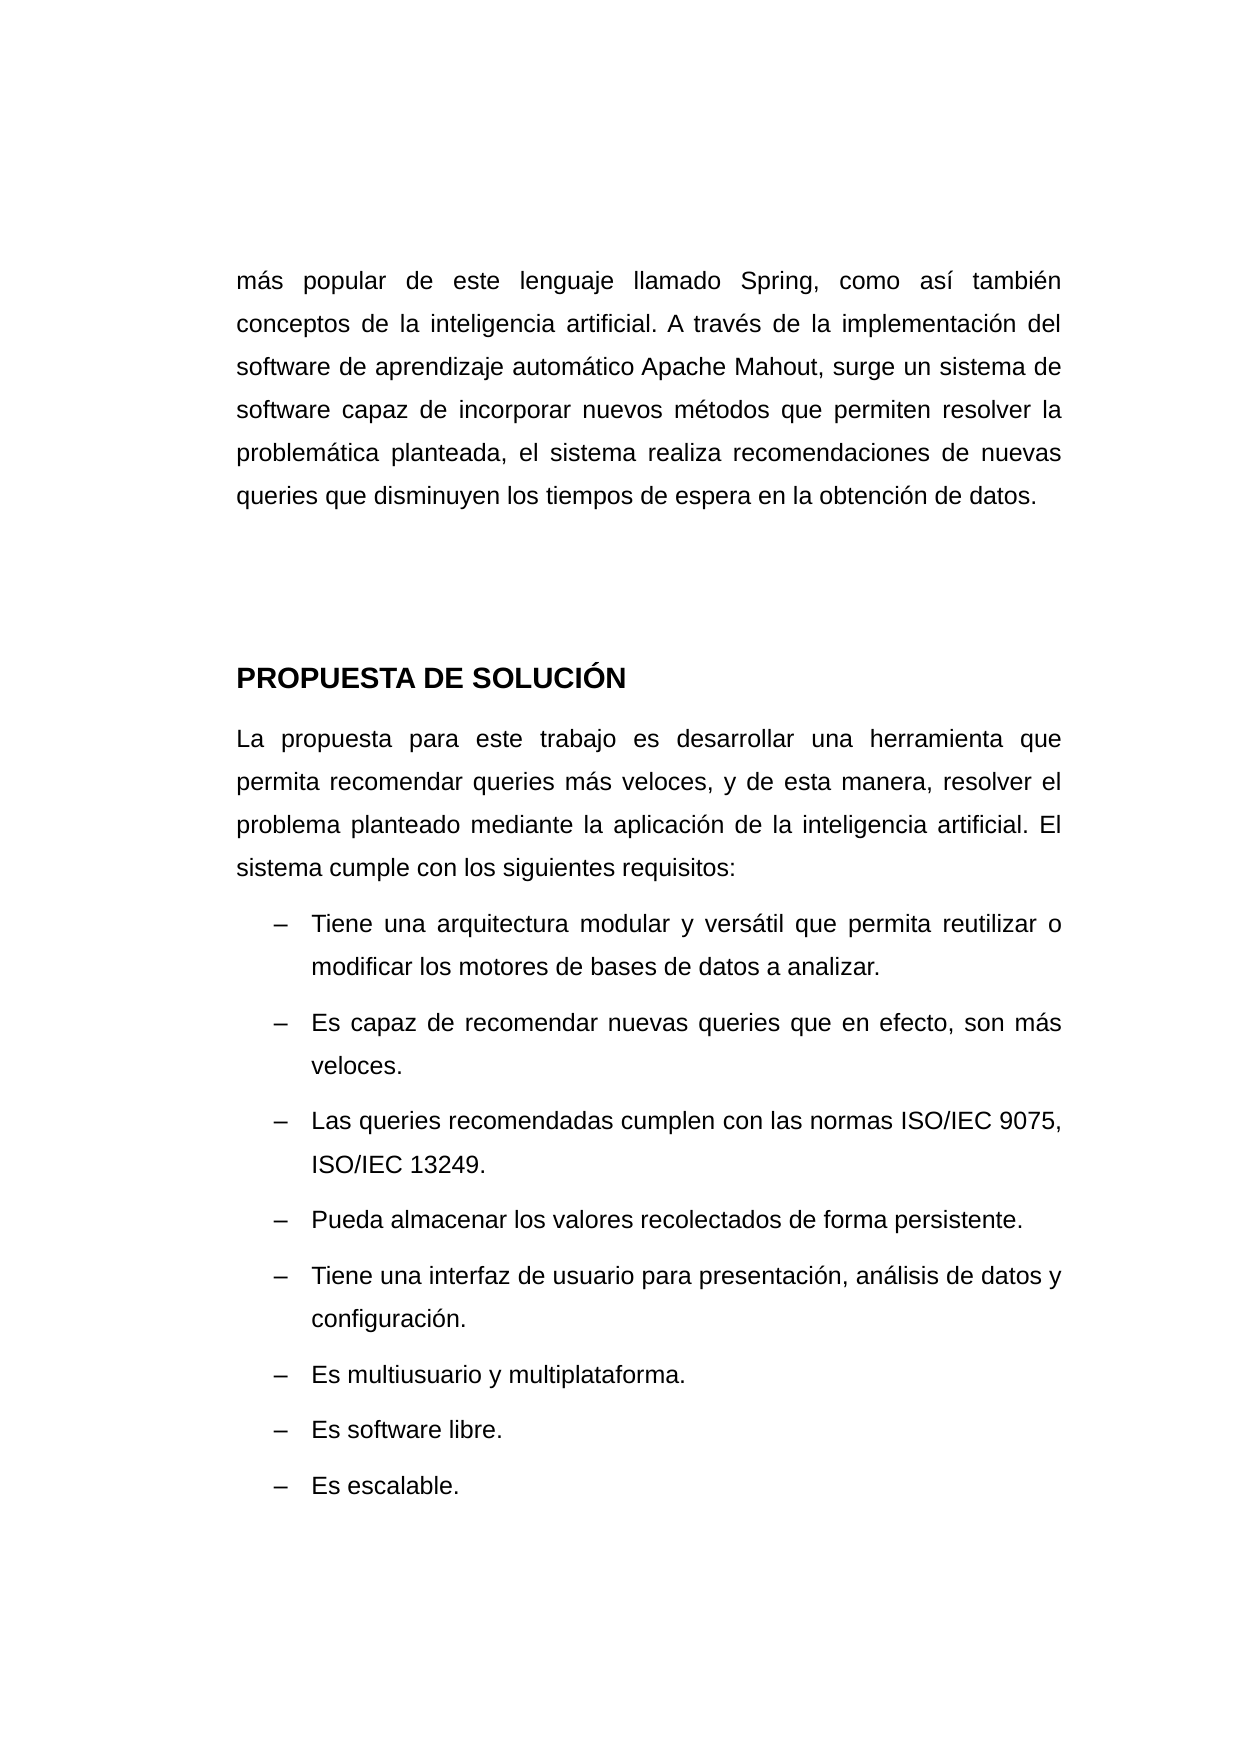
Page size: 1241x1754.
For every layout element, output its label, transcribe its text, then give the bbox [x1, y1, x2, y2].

text más popular de este lenguaje llamado Spring, como así también conceptos de la inteligencia artificial. A través de la implementación del software de aprendizaje automático Apache Mahout, surge un sistema de software capaz de incorporar nuevos métodos que permiten resolver la problemática planteada, el sistema realiza recomendaciones de nuevas queries que disminuyen los tiempos de espera en la obtención de datos. [236, 266, 1063, 510]
list Es escalable. [274, 1471, 1063, 1500]
text La propuesta para este trabajo es desarrollar una herramienta que permita recomendar queries más veloces, y de esta manera, resolver el problema planteado mediante la aplicación de la inteligencia artificial. El sistema cumple con los siguientes requisitos: [236, 724, 1063, 882]
list Es software libre. [274, 1416, 1063, 1444]
subtitle PROPUESTA DE SOLUCIÓN [236, 661, 1063, 694]
list Las queries recomendadas cumplen con las normas ISO/IEC 9075, ISO/IEC 13249. [274, 1106, 1063, 1178]
list Tiene una arquitectura modular y versátil que permita reutilizar o modificar los motores de bases de datos a analizar. [274, 909, 1063, 981]
list Es multiusuario y multiplataforma. [274, 1360, 1063, 1389]
list Pueda almacenar los valores recolectados de forma persistente. [274, 1205, 1063, 1234]
list Es capaz de recomendar nuevas queries que en efecto, son más veloces. [274, 1007, 1063, 1079]
list Tiene una interfaz de usuario para presentación, análisis de datos y configuración. [274, 1261, 1063, 1333]
